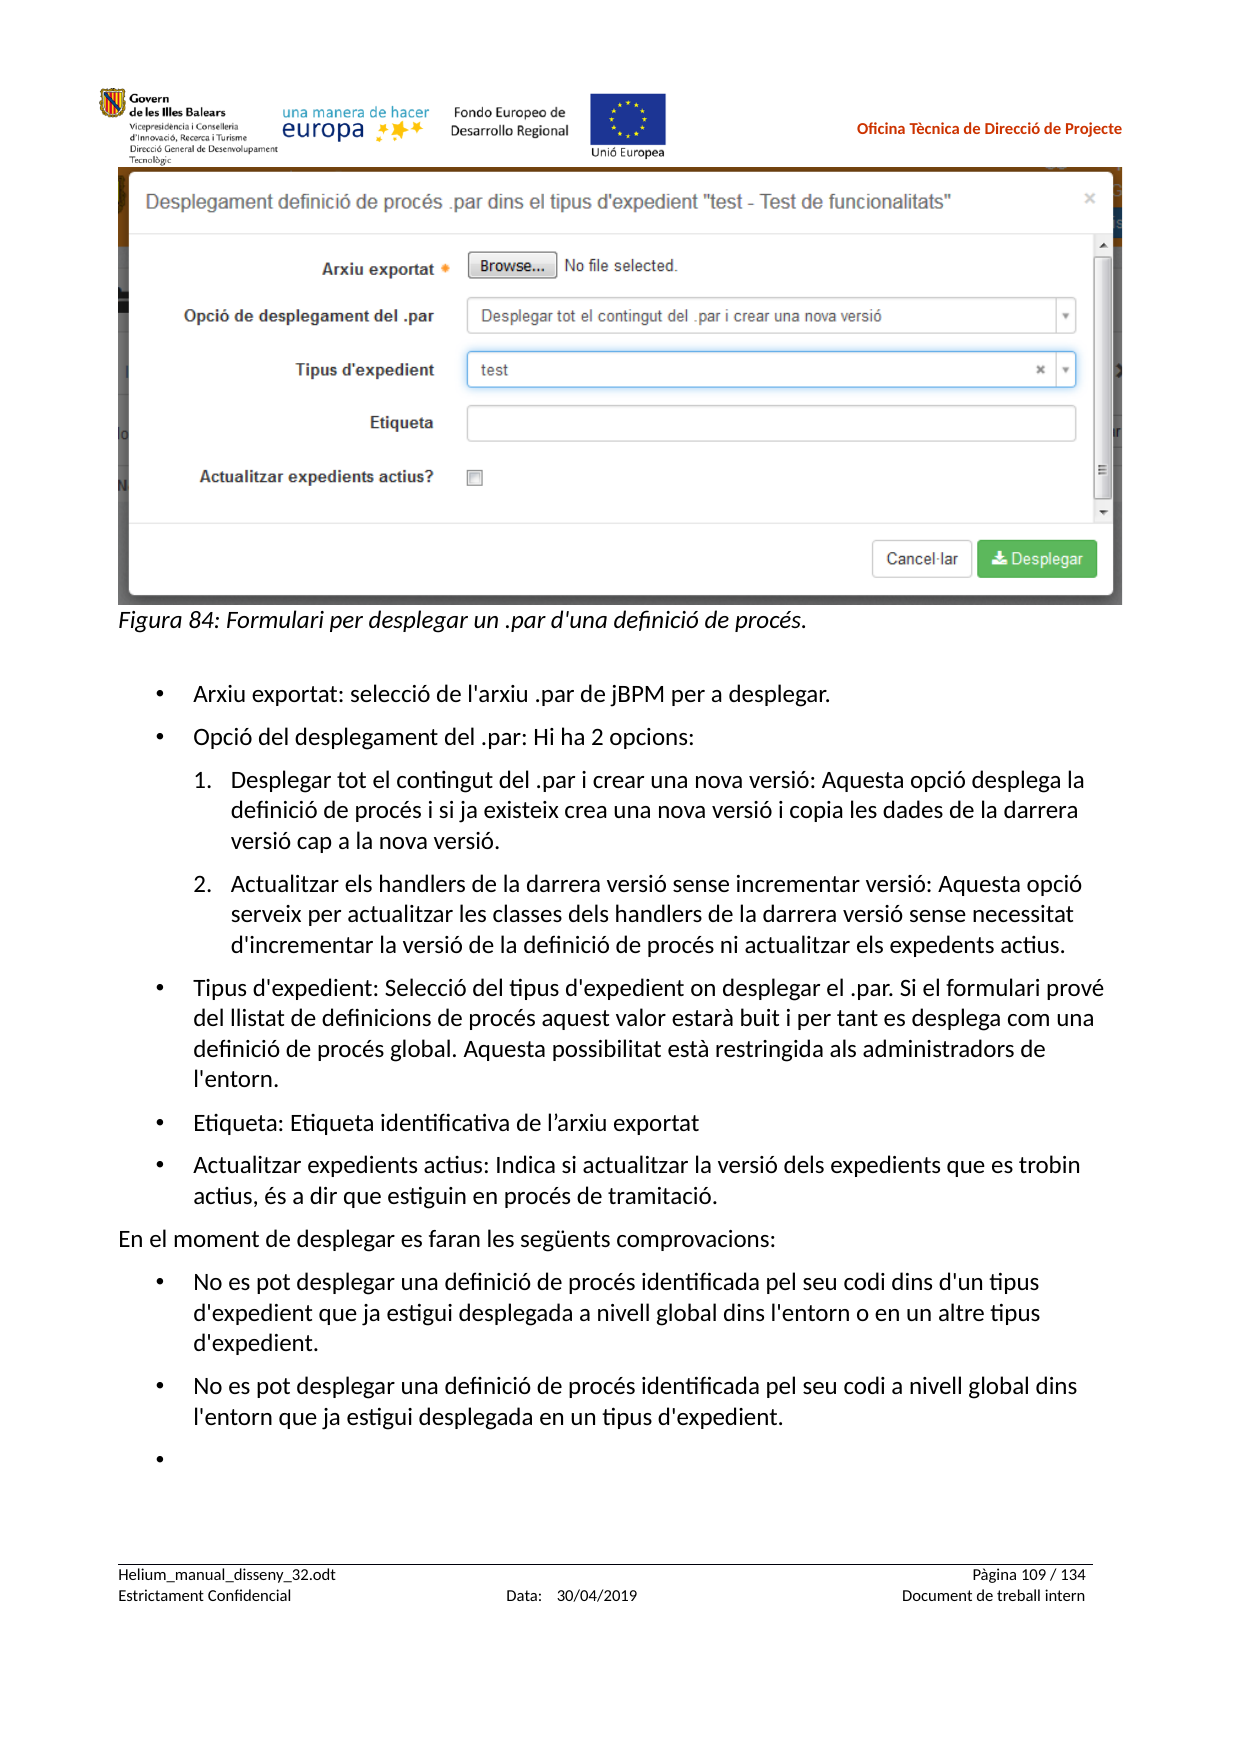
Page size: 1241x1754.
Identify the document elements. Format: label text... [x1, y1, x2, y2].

list Actualitzar expedients actius: Indica si actualitzar la versió dels expedients que es trobin actius, és a dir que estiguin en procés de tramitació. [156, 1150, 1122, 1211]
list Arxiu exportat: selecció de l'arxiu .par de jBPM per a desplegar. [156, 678, 1122, 708]
list No es pot desplegar una definició de procés identificada pel seu codi dins d'un tipus d'expedient que ja estigui desplegada a nivell global dins l'entorn o en un altre tipus d'expedient. [156, 1266, 1122, 1358]
list Opció del desplegament del .par: Hi ha 2 opcions: [156, 721, 1122, 751]
list Actualitzar els handlers de la darrera versió sense incrementar versió: Aquesta opció serveix per actualitzar les classes dels handlers de la darrera versió sense necessitat d'incrementar la versió de la definició de procés ni actualitzar els expedents actius. [193, 868, 1122, 959]
picture [99, 87, 668, 166]
picture [118, 167, 1123, 605]
list No es pot desplegar una definició de procés identificada pel seu codi a nivell global dins l'entorn que ja estigui desplegada en un tipus d'expedient. [156, 1370, 1122, 1431]
text Figura 84: Formulari per desplegar un .par d'una definició de procés. [118, 605, 1122, 635]
text En el moment de desplegar es faran les següents comprovacions: [118, 1223, 1122, 1254]
list Tipus d'expedient: Selecció del tipus d'expedient on desplegar el .par. Si el formulari prové del llistat de definicions de procés aquest valor estarà buit i per tant es desplega com una definició de procés global. Aquesta possibilitat està restringida als administradors de l'entorn. [156, 972, 1122, 1094]
list Etiqueta: Etiqueta identificativa de l’arxiu exportat [156, 1107, 1122, 1137]
list Desplegar tot el contingut del .par i crear una nova versió: Aquesta opció desplega la definició de procés i si ja existeix crea una nova versió i copia les dades de la darrera versió cap a la nova versió. [193, 764, 1122, 856]
